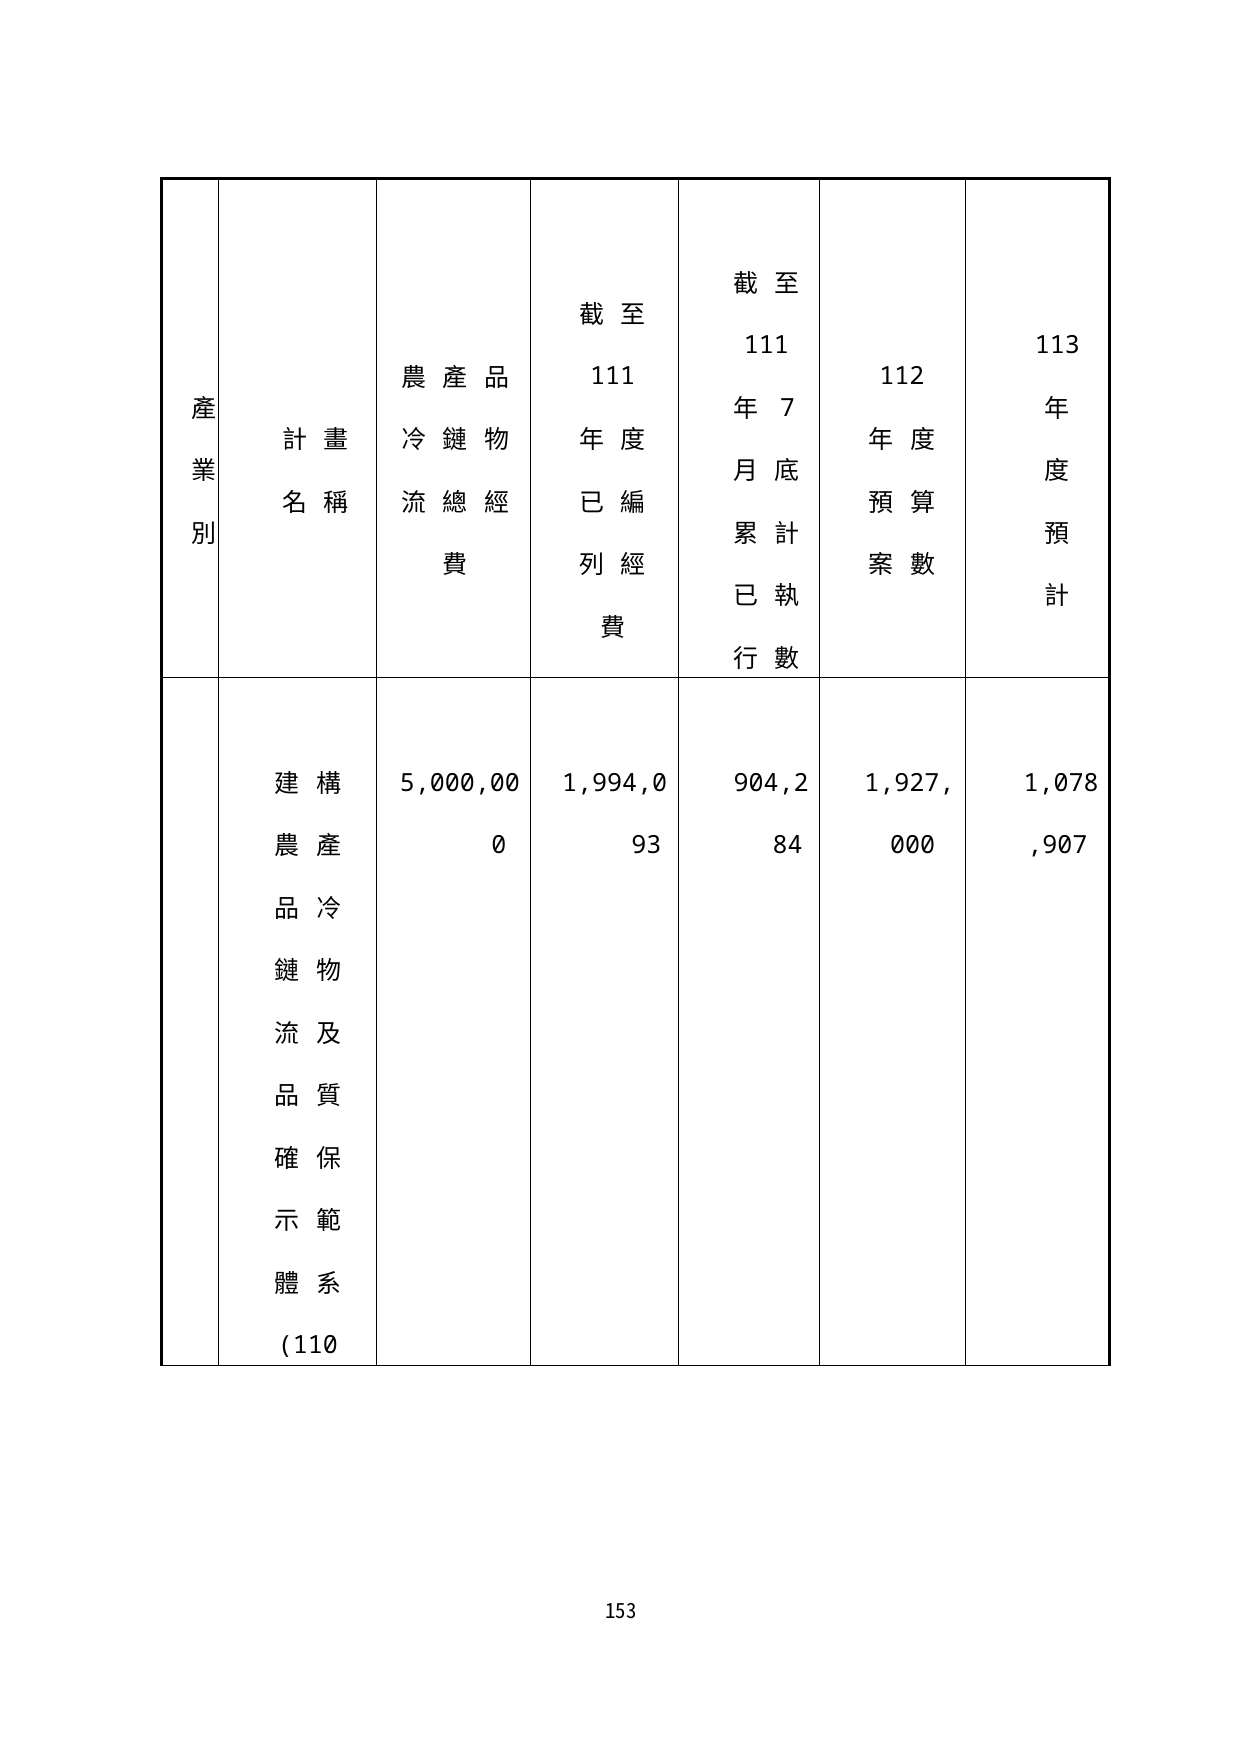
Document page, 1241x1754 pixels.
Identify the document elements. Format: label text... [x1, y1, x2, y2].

table_header 產業別 [163, 180, 218, 677]
table_cell 5,000,000 [377, 678, 530, 1365]
table_header 截至111年度已編列經費 [531, 180, 678, 677]
table_cell 1,994,093 [531, 678, 678, 1365]
table_cell [163, 678, 218, 1365]
table_header 截至111年7月底累計已執行數 [679, 180, 819, 677]
table_cell 904,284 [679, 678, 819, 1365]
table_cell 建構農產品冷鏈物流及品質確保示範體系(110 [219, 678, 376, 1365]
table_header 112年度預算案數 [820, 180, 965, 677]
table_header 農產品冷鏈物流總經費 [377, 180, 530, 677]
table_header 113年度預計 [966, 180, 1108, 677]
table_cell 1,078,907 [966, 678, 1108, 1365]
table_cell 1,927,000 [820, 678, 965, 1365]
table_header 計畫名稱 [219, 180, 376, 677]
